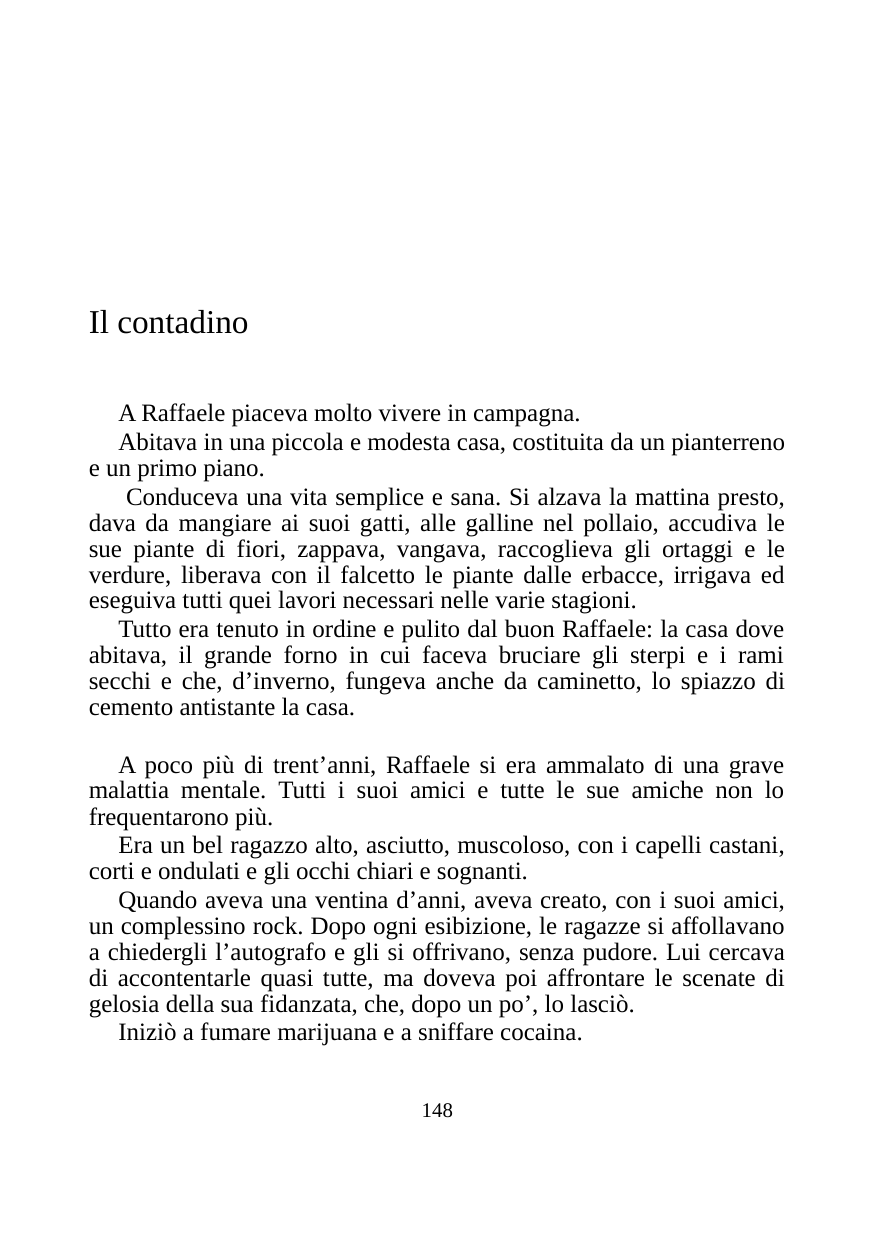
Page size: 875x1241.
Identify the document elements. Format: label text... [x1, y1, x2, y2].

text A Raffaele piaceva molto vivere in campagna. [88, 398, 786, 427]
text Abitava in una piccola e modesta casa, costituita da un pianterreno e un primo piano. [88, 427, 786, 482]
text Quando aveva una ventina d’anni, aveva creato, con i suoi amici, un complessino rock. Dopo ogni esibizione, le ragazze si affollavano a chiedergli l’autografo e gli si offrivano, senza pudore. Lui cercava di accontentarle quasi tutte, ma doveva poi affrontare le scenate di gelosia della sua fidanzata, che, dopo un po’, lo lasciò. [88, 885, 786, 1017]
text Era un bel ragazzo alto, asciutto, muscoloso, con i capelli castani, corti e ondulati e gli occhi chiari e sognanti. [88, 830, 786, 885]
text Conduceva una vita semplice e sana. Si alzava la mattina presto, dava da mangiare ai suoi gatti, alle galline nel pollaio, accudiva le sue piante di fiori, zappava, vangava, raccoglieva gli ortaggi e le verdure, liberava con il falcetto le piante dalle erbacce, irrigava ed eseguiva tutti quei lavori necessari nelle varie stagioni. [88, 482, 786, 614]
text A poco più di trent’anni, Raffaele si era ammalato di una grave malattia mentale. Tutti i suoi amici e tutte le sue amiche non lo frequentarono più. [88, 750, 786, 830]
text Iniziò a fumare marijuana e a sniffare cocaina. [88, 1017, 786, 1046]
text Tutto era tenuto in ordine e pulito dal buon Raffaele: la casa dove abitava, il grande forno in cui faceva bruciare gli sterpi e i rami secchi e che, d’inverno, fungeva anche da caminetto, lo spiazzo di cemento antistante la casa. [88, 614, 786, 721]
subtitle Il contadino [88, 303, 786, 341]
